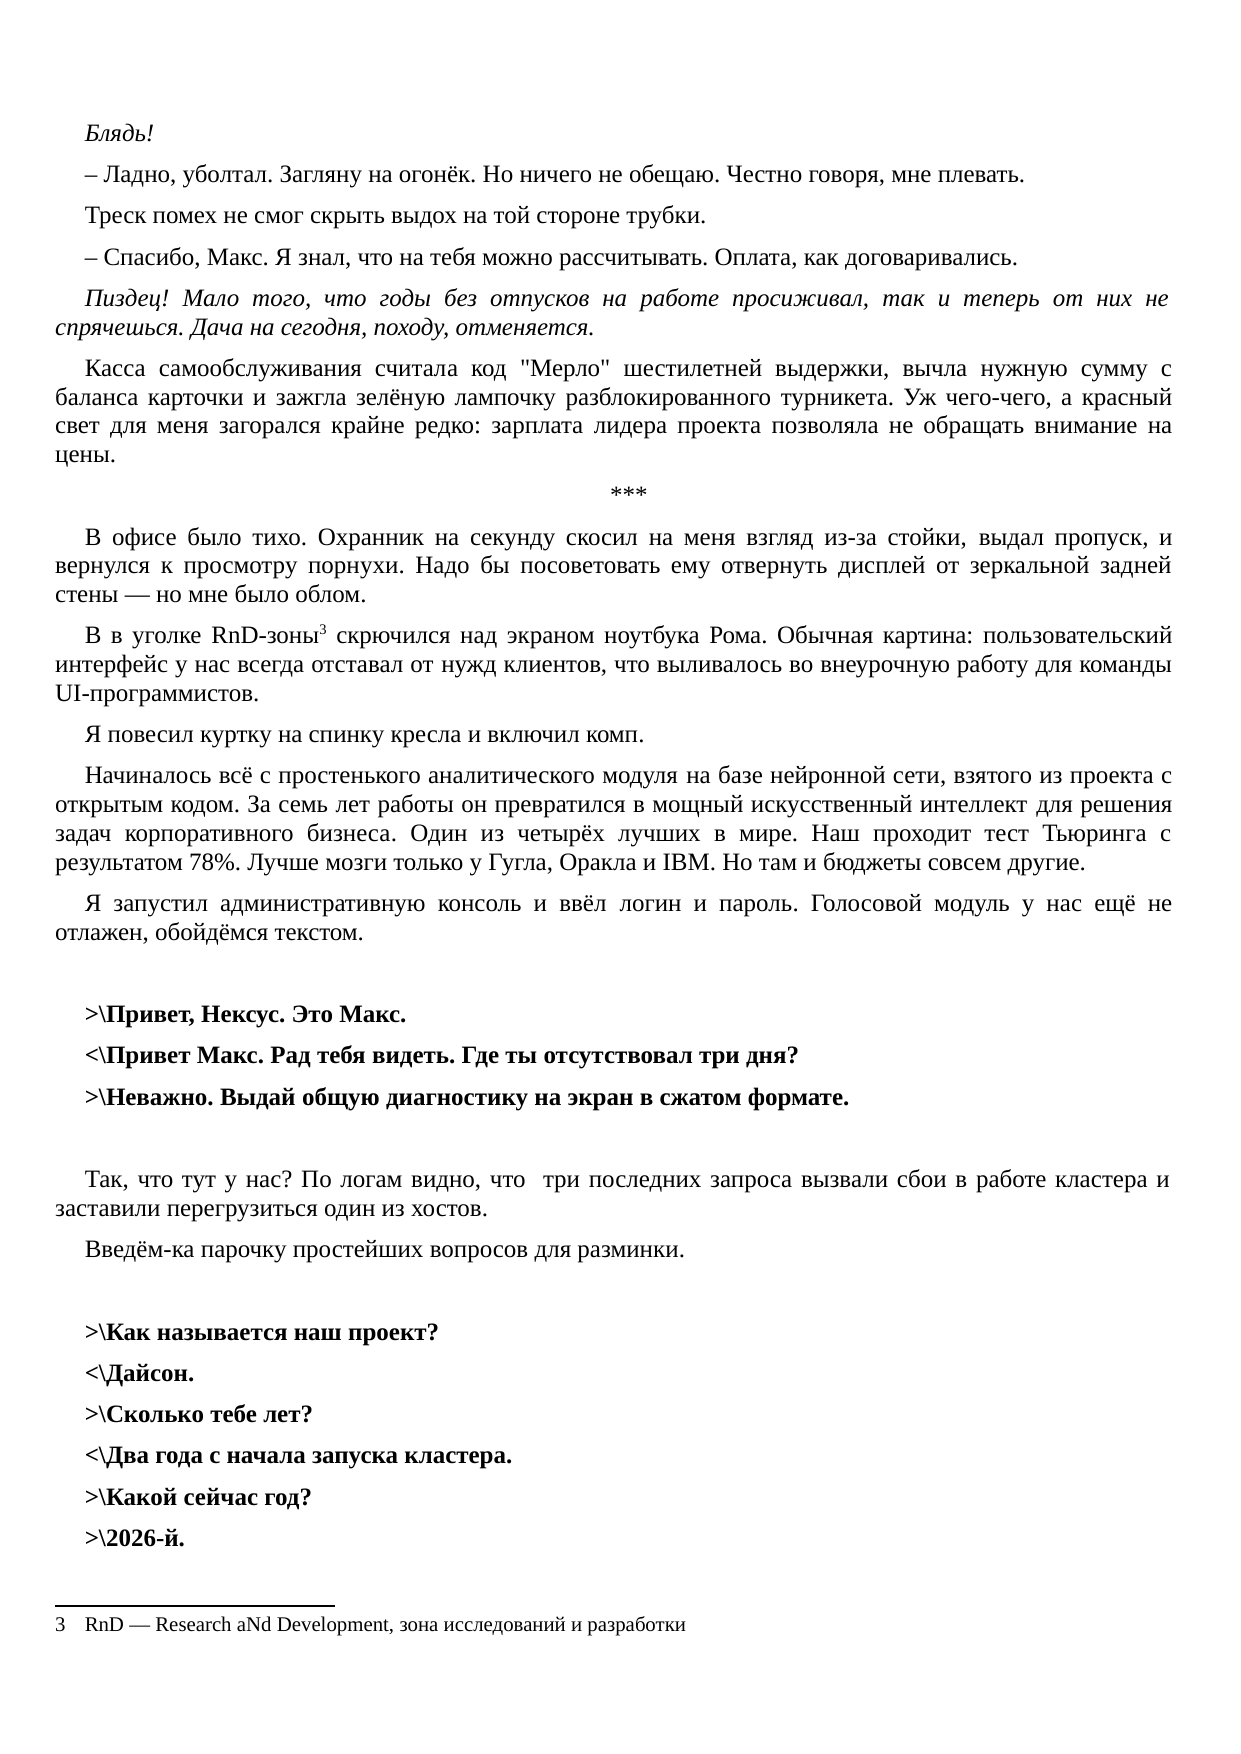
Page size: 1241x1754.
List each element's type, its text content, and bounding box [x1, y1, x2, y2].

text <\Привет Макс. Рад тебя видеть. Где ты отсутствовал три дня? [55, 1041, 1172, 1069]
text Я запустил административную консоль и ввёл логин и пароль. Голосовой модуль у нас ещё не отлажен, обойдёмся текстом. [55, 888, 1172, 946]
text Касса самообслуживания считала код "Мерло" шестилетней выдержки, вычла нужную сумму с баланса карточки и зажгла зелёную лампочку разблокированного турникета. Уж чего-чего, а красный свет для меня загорался крайне редко: зарплата лидера проекта позволяла не обращать внимание на цены. [55, 353, 1172, 468]
text – Ладно, уболтал. Загляну на огонёк. Но ничего не обещаю. Честно говоря, мне плевать. [55, 159, 1172, 188]
text Введём-ка парочку простейших вопросов для разминки. [55, 1234, 1172, 1263]
text Я повесил куртку на спинку кресла и включил комп. [55, 719, 1172, 748]
text – Спасибо, Макс. Я знал, что на тебя можно рассчитывать. Оплата, как договаривались. [55, 242, 1172, 271]
text >\Как называется наш проект? [55, 1317, 1172, 1346]
text >\Сколько тебе лет? [55, 1399, 1172, 1428]
text >\Какой сейчас год? [55, 1482, 1172, 1511]
text Пиздец! Мало того, что годы без отпусков на работе просиживал, так и теперь от них не спрячешься. Дача на сегодня, походу, отменяется. [55, 283, 1172, 341]
text *** [55, 481, 1172, 509]
text Блядь! [55, 118, 1172, 147]
text В офисе было тихо. Охранник на секунду скосил на меня взгляд из-за стойки, выдал пропуск, и вернулся к просмотру порнухи. Надо бы посоветовать ему отвернуть дисплей от зеркальной задней стены — но мне было облом. [55, 522, 1172, 608]
text RnD — Research aNd Development, зона исследований и разработки [55, 1612, 1172, 1636]
text >\Привет, Нексус. Это Макс. [55, 999, 1172, 1028]
text В в уголке RnD-зоны скрючился над экраном ноутбука Рома. Обычная картина: пользовательский интерфейс у нас всегда отставал от нужд клиентов, что выливалось во внеурочную работу для команды UI-программистов. [55, 621, 1172, 707]
text Так, что тут у нас? По логам видно, что три последних запроса вызвали сбои в работе кластера и заставили перегрузиться один из хостов. [55, 1164, 1172, 1222]
text >\Неважно. Выдай общую диагностику на экран в сжатом формате. [55, 1082, 1172, 1111]
text <\Два года с начала запуска кластера. [55, 1441, 1172, 1469]
text Начиналось всё с простенького аналитического модуля на базе нейронной сети, взятого из проекта с открытым кодом. За семь лет работы он превратился в мощный искусственный интеллект для решения задач корпоративного бизнеса. Один из четырёх лучших в мире. Наш проходит тест Тьюринга с результатом 78%. Лучше мозги только у Гугла, Оракла и IBM. Но там и бюджеты совсем другие. [55, 761, 1172, 876]
text >\2026-й. [55, 1523, 1172, 1552]
text <\Дайсон. [55, 1358, 1172, 1387]
text Треск помех не смог скрыть выдох на той стороне трубки. [55, 201, 1172, 229]
